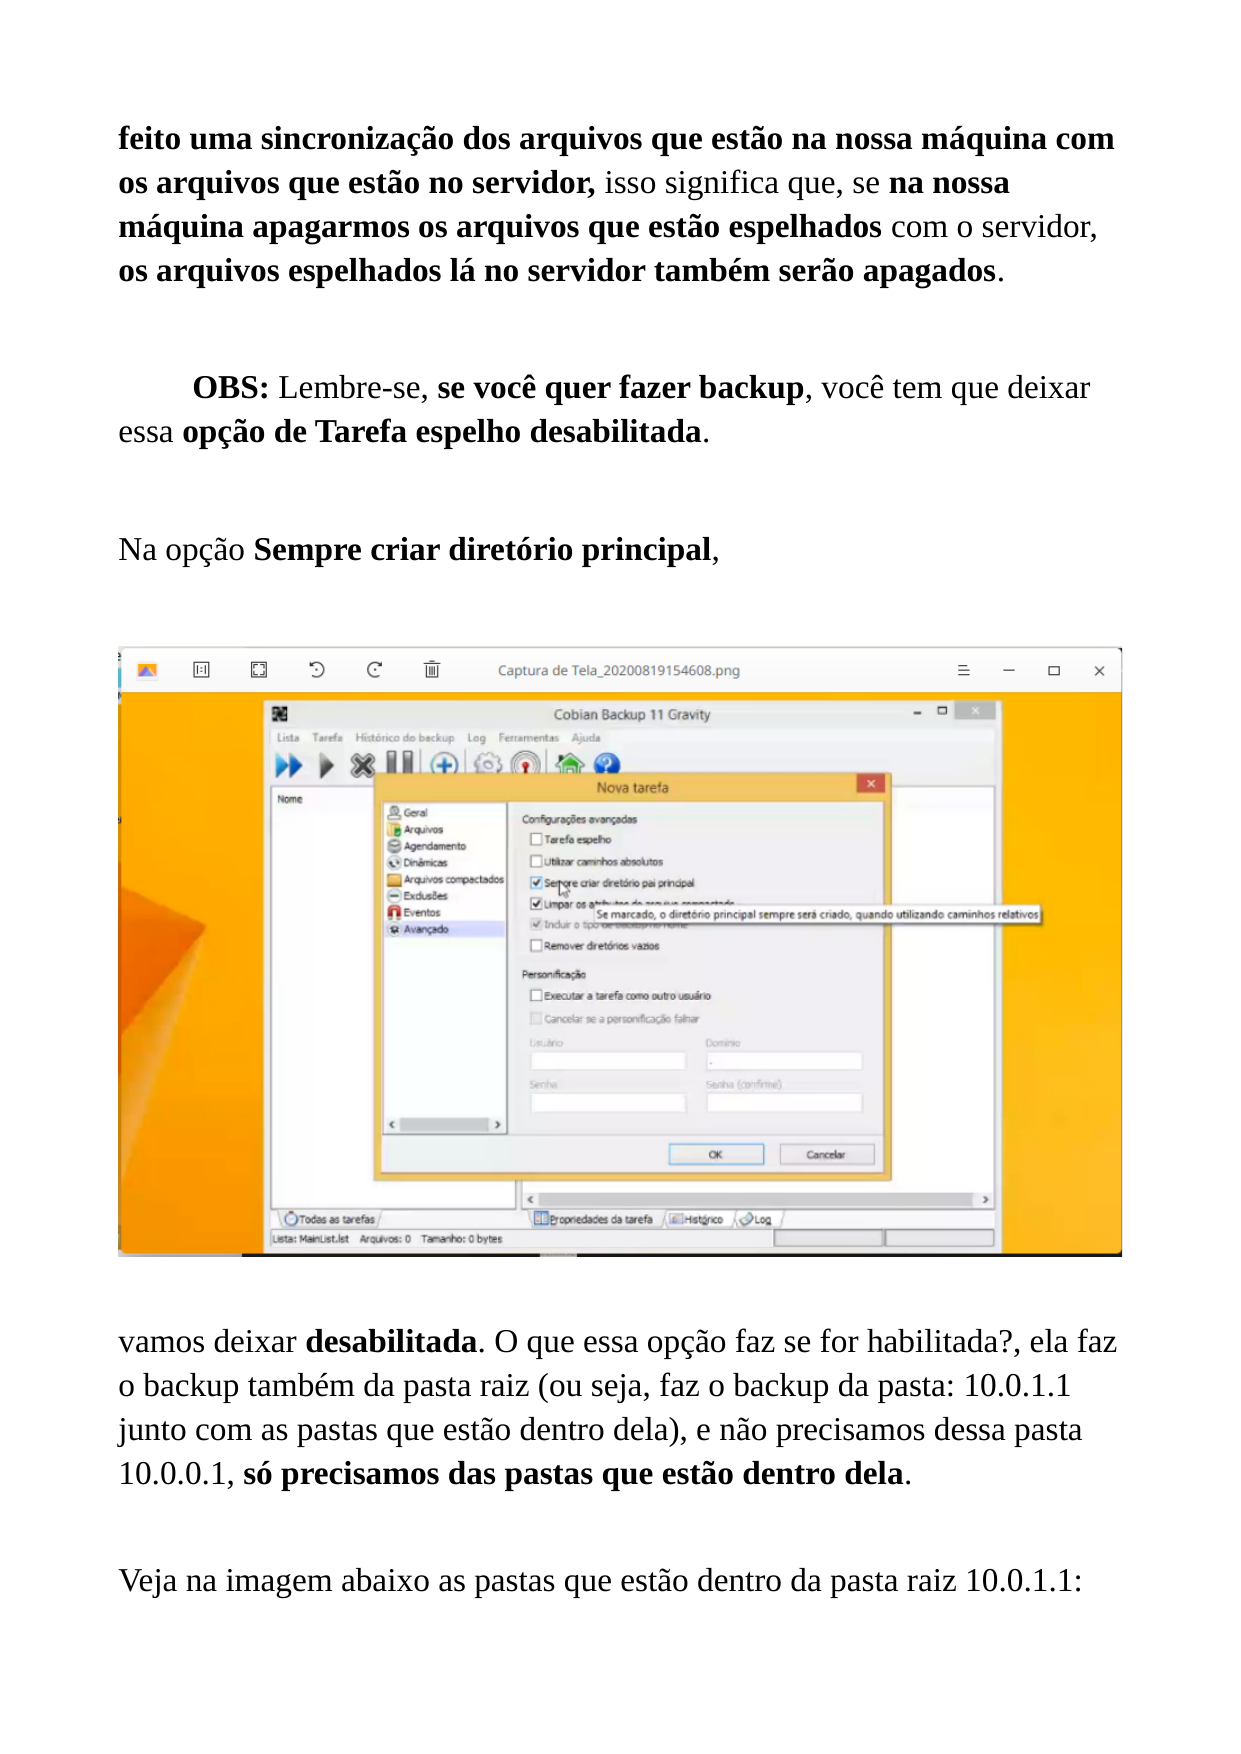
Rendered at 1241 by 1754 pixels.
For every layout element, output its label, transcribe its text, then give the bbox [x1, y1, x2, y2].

text OBS: Lembre-se, se você quer fazer backup, você tem que deixar essa opção de Tarefa espelho desabilitada. [118, 368, 1122, 450]
text Veja na imagem abaixo as pastas que estão dentro da pasta raiz 10.0.1.1: [118, 1560, 1122, 1598]
text Na opção Sempre criar diretório principal, [118, 529, 1122, 567]
picture [118, 646, 1123, 1257]
text feito uma sincronização dos arquivos que estão na nossa máquina com os arquivos que estão no servidor, isso significa que, se na nossa máquina apagarmos os arquivos que estão espelhados com o servidor, os arquivos espelhados lá no servidor também serão apagados. [118, 118, 1122, 289]
text vamos deixar desabilitada. O que essa opção faz se for habilitada?, ela faz o backup também da pasta raiz (ou seja, faz o backup da pasta: 10.0.1.1 junto com as pastas que estão dentro dela), e não precisamos dessa pasta 10.0.0.1, só precisamos das pastas que estão dentro dela. [118, 1321, 1122, 1492]
